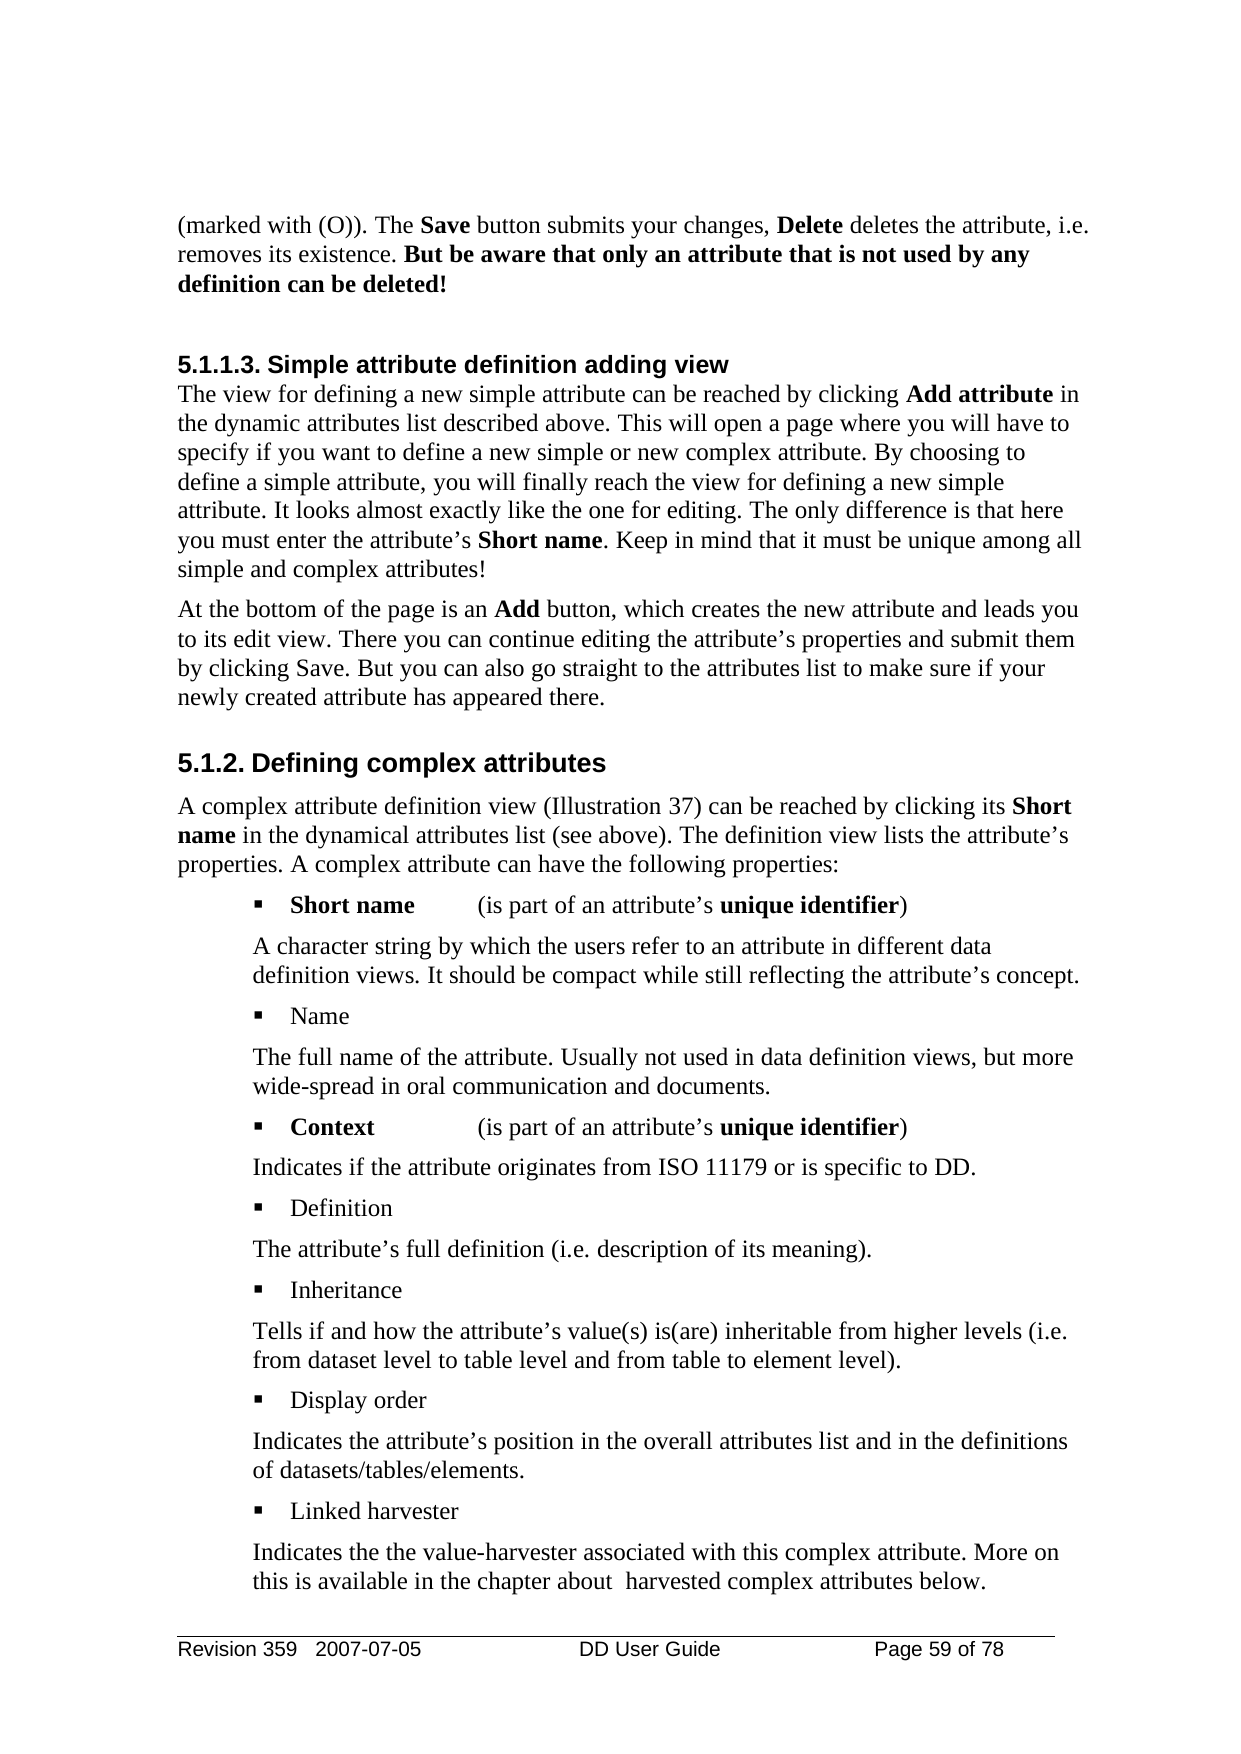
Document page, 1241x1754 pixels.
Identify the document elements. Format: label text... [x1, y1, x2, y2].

list Short name (is part of an attribute’s unique identifier) [252, 890, 1092, 919]
text Indicates if the attribute originates from ISO 11179 or is specific to DD. [252, 1152, 1092, 1181]
text Indicates the attribute’s position in the overall attributes list and in the definitions of datasets/tables/elements. [252, 1426, 1092, 1484]
subtitle Defining complex attributes [177, 747, 1092, 778]
text The full name of the attribute. Usually not used in data definition views, but more wide-spread in oral communication and documents. [252, 1041, 1092, 1099]
text A character string by which the users refer to an attribute in different data definition views. It should be compact while still reflecting the attribute’s concept. [252, 931, 1092, 989]
text The view for defining a new simple attribute can be reached by clicking Add attribute in the dynamic attributes list described above. This will open a page where you will have to specify if you want to define a new simple or new complex attribute. By choosing to define a simple attribute, you will finally reach the view for defining a new simple attribute. It looks almost exactly like the one for editing. The only difference is that here you must enter the attribute’s Short name. Keep in mind that it must be unique among all simple and complex attributes! [177, 379, 1092, 583]
list Name [252, 1001, 1092, 1030]
text The attribute’s full definition (i.e. description of its meaning). [252, 1234, 1092, 1263]
list Display order [252, 1385, 1092, 1414]
list Linked harvester [252, 1496, 1092, 1525]
list Context (is part of an attribute’s unique identifier) [252, 1111, 1092, 1140]
list Inheritance [252, 1275, 1092, 1304]
list Definition [252, 1193, 1092, 1222]
text At the bottom of the page is an Add button, which creates the new attribute and leads you to its edit view. There you can continue editing the attribute’s properties and submit them by clicking Save. But you can also go straight to the attributes list to make sure if your newly created attribute has appeared there. [177, 594, 1092, 711]
text Tells if and how the attribute’s value(s) is(are) inheritable from higher levels (i.e. from dataset level to table level and from table to element level). [252, 1316, 1092, 1374]
subtitle Simple attribute definition adding view [177, 350, 1092, 379]
text (marked with (O)). The Save button submits your changes, Delete deletes the attribute, i.e. removes its existence. But be aware that only an attribute that is not used by any definition can be deleted! [177, 210, 1092, 297]
text Indicates the the value-harvester associated with this complex attribute. More on this is available in the chapter about harvested complex attributes below. [252, 1537, 1092, 1595]
text A complex attribute definition view (Illustration 37) can be reached by clicking its Short name in the dynamical attributes list (see above). The definition view lists the attribute’s properties. A complex attribute can have the following properties: [177, 791, 1092, 878]
